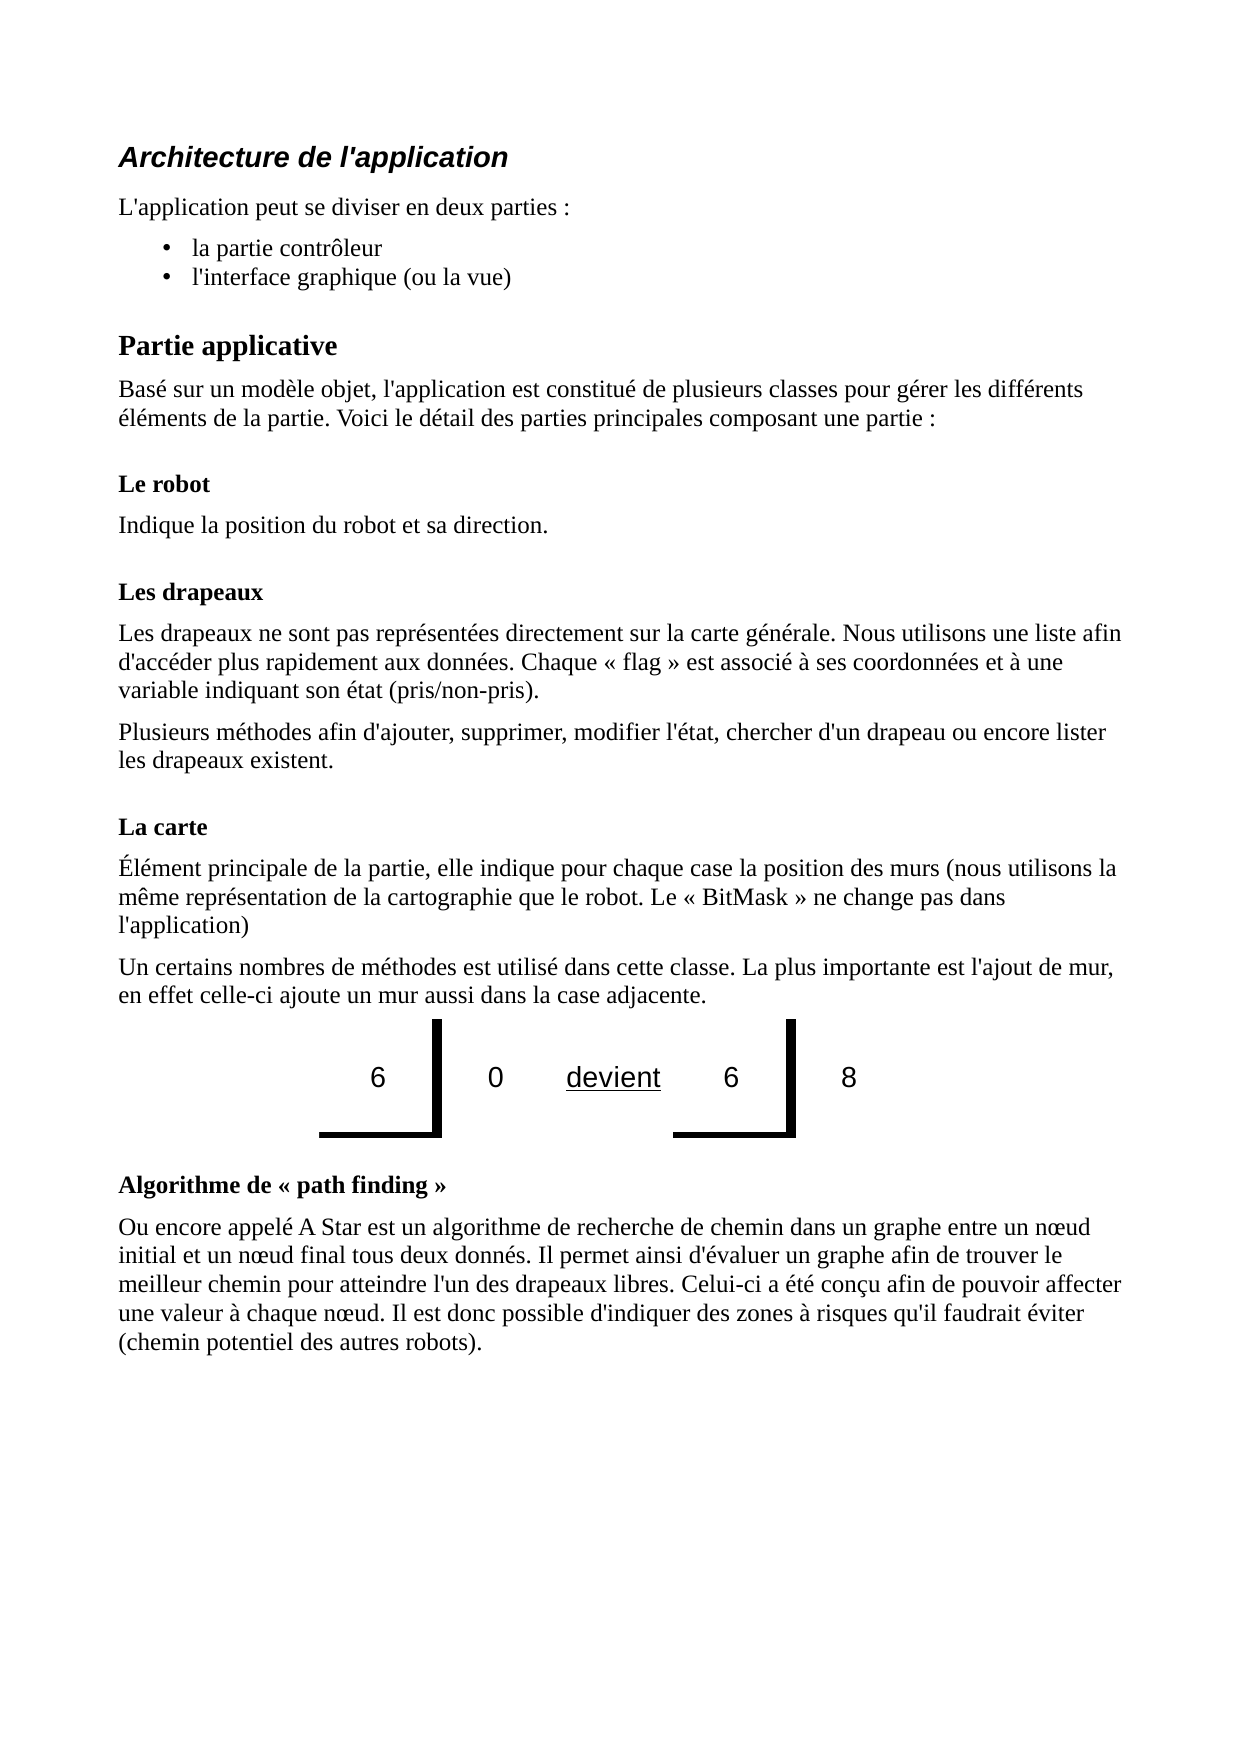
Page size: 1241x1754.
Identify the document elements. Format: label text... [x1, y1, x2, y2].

list l'interface graphique (ou la vue) [162, 262, 1122, 291]
text Un certains nombres de méthodes est utilisé dans cette classe. La plus importante est l'ajout de mur, en effet celle-ci ajoute un mur aussi dans la case adjacente. [118, 952, 1122, 1009]
subtitle Le robot [118, 469, 1122, 498]
subtitle Les drapeaux [118, 577, 1122, 605]
text Élément principale de la partie, elle indique pour chaque case la position des murs (nous utilisons la même représentation de la cartographie que le robot. Le « BitMask » ne change pas dans l'application) [118, 853, 1122, 939]
list la partie contrôleur [162, 233, 1122, 262]
subtitle Architecture de l'application [118, 140, 1122, 173]
text Les drapeaux ne sont pas représentées directement sur la carte générale. Nous utilisons une liste afin d'accéder plus rapidement aux données. Chaque « flag » est associé à ses coordonnées et à une variable indiquant son état (pris/non-pris). [118, 618, 1122, 704]
subtitle Partie applicative [118, 328, 1122, 362]
text Plusieurs méthodes afin d'ajouter, supprimer, modifier l'état, chercher d'un drapeau ou encore lister les drapeaux existent. [118, 717, 1122, 774]
text L'application peut se diviser en deux parties : [118, 192, 1122, 221]
text Basé sur un modèle objet, l'application est constitué de plusieurs classes pour gérer les différents éléments de la partie. Voici le détail des parties principales composant une partie : [118, 374, 1122, 432]
subtitle Algorithme de « path finding » [118, 1170, 1122, 1199]
text Indique la position du robot et sa direction. [118, 510, 1122, 539]
subtitle La carte [118, 812, 1122, 840]
text Ou encore appelé A Star est un algorithme de recherche de chemin dans un graphe entre un nœud initial et un nœud final tous deux donnés. Il permet ainsi d'évaluer un graphe afin de trouver le meilleur chemin pour atteindre l'un des drapeaux libres. Celui-ci a été conçu afin de pouvoir affecter une valeur à chaque nœud. Il est donc possible d'indiquer des zones à risques qu'il faudrait éviter (chemin potentiel des autres robots). [118, 1212, 1122, 1355]
